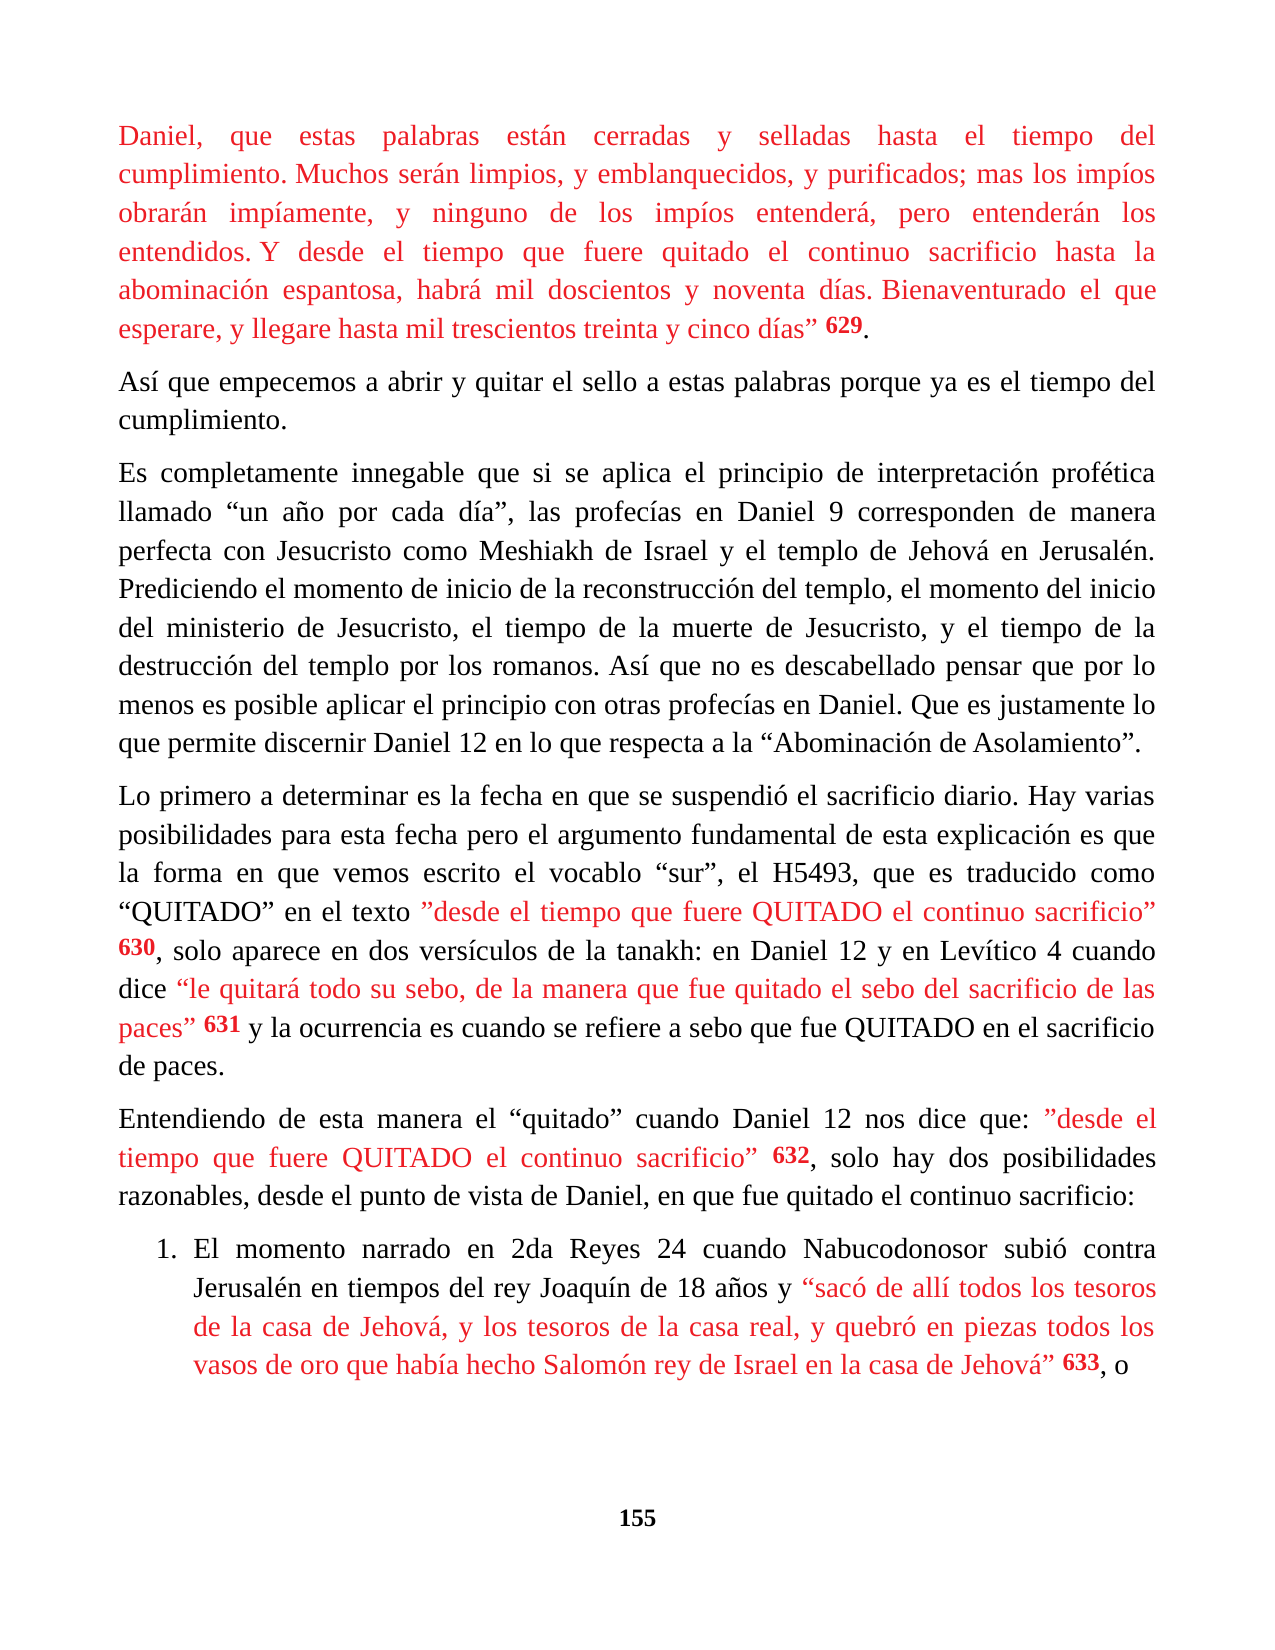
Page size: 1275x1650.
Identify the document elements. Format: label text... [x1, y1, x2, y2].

text Así que empecemos a abrir y quitar el sello a estas palabras porque ya es el tiempo del cumplimiento. [118, 364, 1157, 436]
text Daniel, que estas palabras están cerradas y selladas hasta el tiempo del cumplimiento. Muchos serán limpios, y emblanquecidos, y purificados; mas los impíos obrarán impíamente, y ninguno de los impíos entenderá, pero entenderán los entendidos. Y desde el tiempo que fuere quitado el continuo sacrificio hasta la abominación espantosa, habrá mil doscientos y noventa días. Bienaventurado el que esperare, y llegare hasta mil trescientos treinta y cinco días” . [118, 118, 1157, 344]
text Entendiendo de esta manera el “quitado” cuando Daniel 12 nos dice que: ”desde el tiempo que fuere QUITADO el continuo sacrificio” , solo hay dos posibilidades razonables, desde el punto de vista de Daniel, en que fue quitado el continuo sacrificio: [118, 1101, 1157, 1212]
text Es completamente innegable que si se aplica el principio de interpretación profética llamado “un año por cada día”, las profecías en Daniel 9 corresponden de manera perfecta con Jesucristo como Meshiakh de Israel y el templo de Jehová en Jerusalén. Prediciendo el momento de inicio de la reconstrucción del templo, el momento del inicio del ministerio de Jesucristo, el tiempo de la muerte de Jesucristo, y el tiempo de la destrucción del templo por los romanos. Así que no es descabellado pensar que por lo menos es posible aplicar el principio con otras profecías en Daniel. Que es justamente lo que permite discernir Daniel 12 en lo que respecta a la “Abominación de Asolamiento”. [118, 456, 1157, 759]
text Lo primero a determinar es la fecha en que se suspendió el sacrificio diario. Hay varias posibilidades para esta fecha pero el argumento fundamental de esta explicación es que la forma en que vemos escrito el vocablo “sur”, el H5493, que es traducido como “QUITADO” en el texto ”desde el tiempo que fuere QUITADO el continuo sacrificio” , solo aparece en dos versículos de la tanakh: en Daniel 12 y en Levítico 4 cuando dice “le quitará todo su sebo, de la manera que fue quitado el sebo del sacrificio de las paces” y la ocurrencia es cuando se refiere a sebo que fue QUITADO en el sacrificio de paces. [118, 778, 1157, 1082]
list El momento narrado en 2da Reyes 24 cuando Nabucodonosor subió contra Jerusalén en tiempos del rey Joaquín de 18 años y “sacó de allí todos los tesoros de la casa de Jehová, y los tesoros de la casa real, y quebró en piezas todos los vasos de oro que había hecho Salomón rey de Israel en la casa de Jehová” , o [156, 1232, 1157, 1381]
